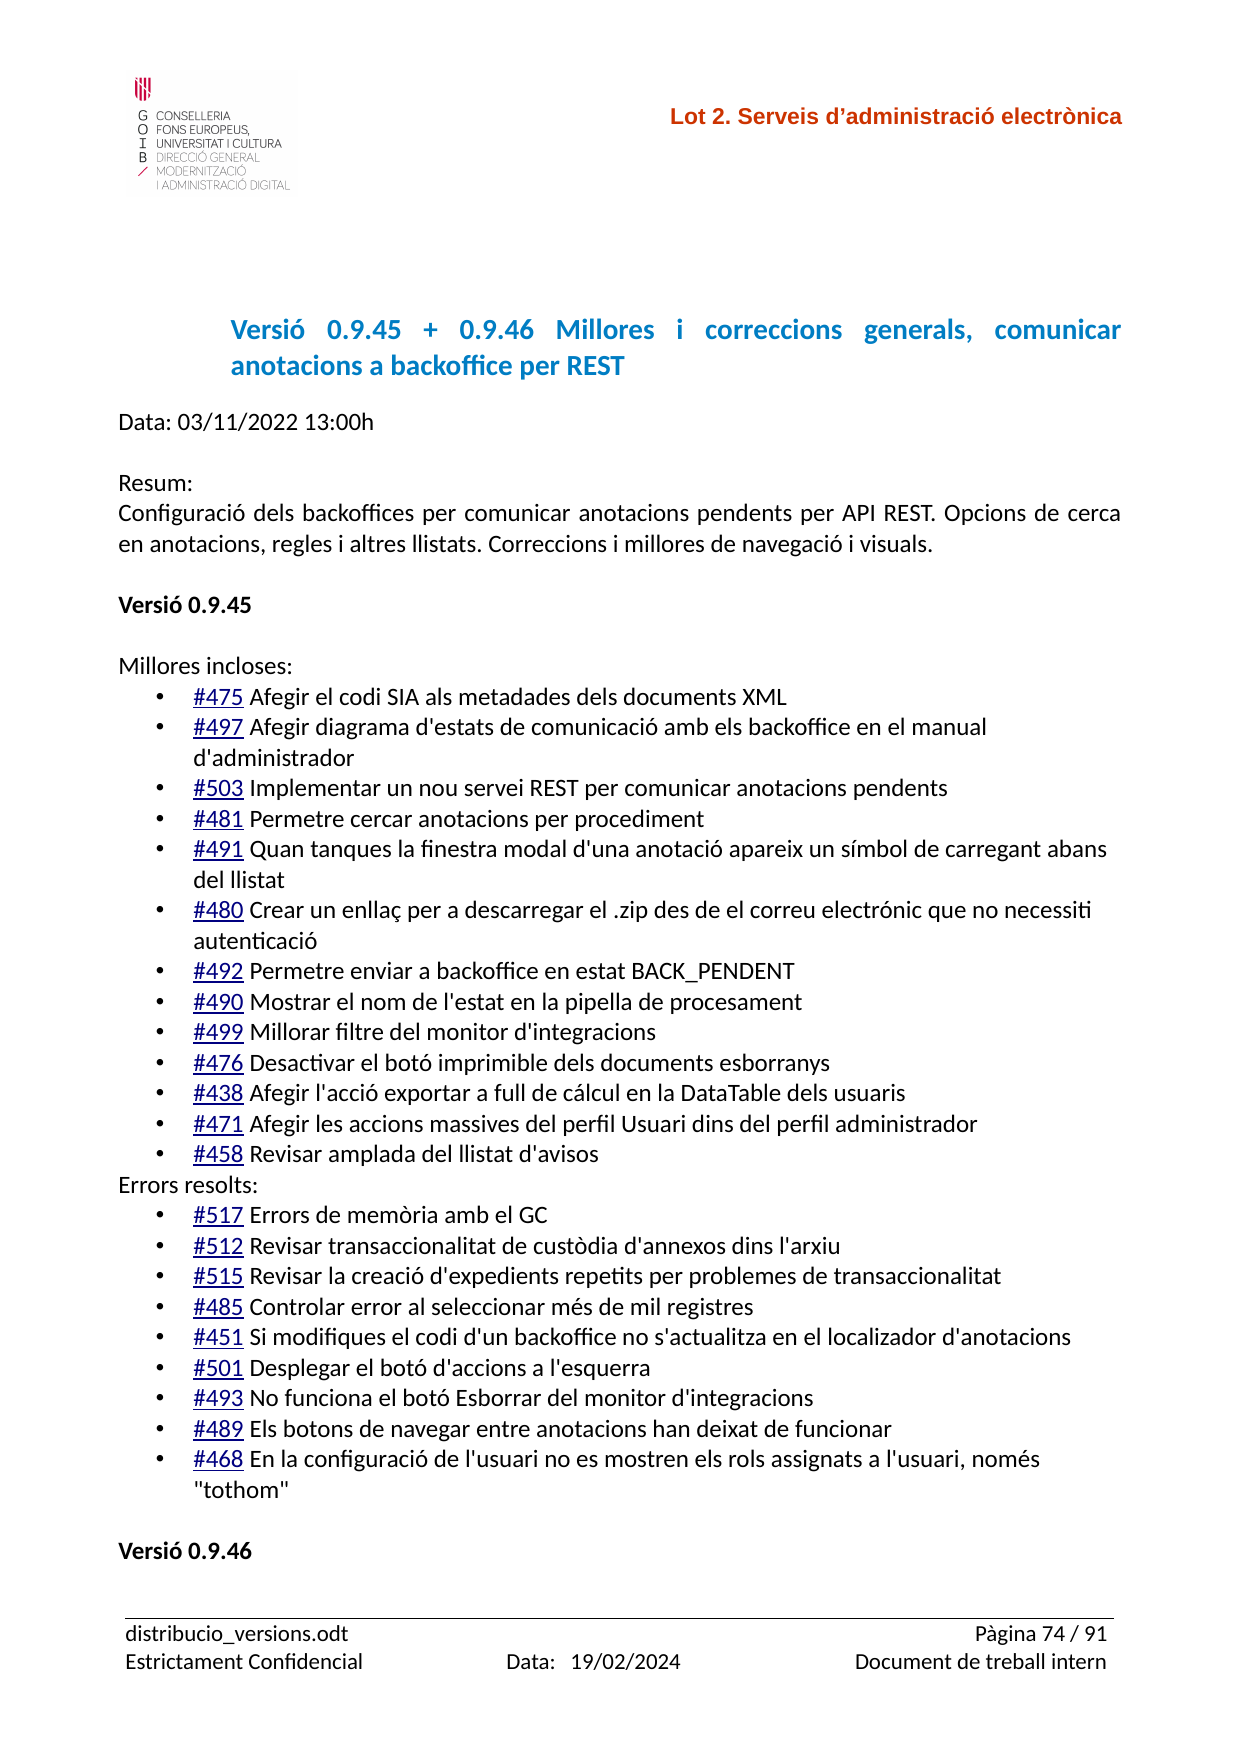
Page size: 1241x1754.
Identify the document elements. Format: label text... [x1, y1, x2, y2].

text Errors resolts: [118, 1169, 1122, 1199]
list #501 Desplegar el botó d'accions a l'esquerra [156, 1352, 1122, 1383]
list #491 Quan tanques la finestra modal d'una anotació apareix un símbol de carregant abans del llistat [156, 833, 1122, 894]
list #485 Controlar error al seleccionar més de mil registres [156, 1291, 1122, 1322]
list #458 Revisar amplada del llistat d'avisos [156, 1138, 1122, 1169]
list #512 Revisar transaccionalitat de custòdia d'annexos dins l'arxiu [156, 1230, 1122, 1261]
list #475 Afegir el codi SIA als metadades dels documents XML [156, 681, 1122, 711]
text Resum: [118, 467, 1122, 497]
list #497 Afegir diagrama d'estats de comunicació amb els backoffice en el manual d'administrador [156, 711, 1122, 772]
list #489 Els botons de navegar entre anotacions han deixat de funcionar [156, 1413, 1122, 1444]
list #476 Desactivar el botó imprimible dels documents esborranys [156, 1047, 1122, 1077]
list #492 Permetre enviar a backoffice en estat BACK_PENDENT [156, 955, 1122, 986]
list #499 Millorar filtre del monitor d'integracions [156, 1016, 1122, 1047]
text Configuració dels backoffices per comunicar anotacions pendents per API REST. Opcions de cerca en anotacions, regles i altres llistats. Correccions i millores de navegació i visuals. [118, 497, 1122, 558]
text Millores incloses: [118, 650, 1122, 681]
text Versió 0.9.45 [118, 589, 1122, 619]
list #471 Afegir les accions massives del perfil Usuari dins del perfil administrador [156, 1108, 1122, 1138]
list #468 En la configuració de l'usuari no es mostren els rols assignats a l'usuari, només "tothom" [156, 1444, 1122, 1505]
list #480 Crear un enllaç per a descarregar el .zip des de el correu electrónic que no necessiti autenticació [156, 894, 1122, 955]
list #451 Si modifiques el codi d'un backoffice no s'actualitza en el localizador d'anotacions [156, 1322, 1122, 1352]
list #503 Implementar un nou servei REST per comunicar anotacions pendents [156, 772, 1122, 803]
picture [126, 70, 299, 197]
text Versió 0.9.46 [118, 1535, 1122, 1566]
list #438 Afegir l'acció exportar a full de cálcul en la DataTable dels usuaris [156, 1077, 1122, 1108]
list #490 Mostrar el nom de l'estat en la pipella de procesament [156, 986, 1122, 1016]
list #517 Errors de memòria amb el GC [156, 1199, 1122, 1230]
text Data: 03/11/2022 13:00h [118, 406, 1122, 436]
list #481 Permetre cercar anotacions per procediment [156, 803, 1122, 833]
list #493 No funciona el botó Esborrar del monitor d'integracions [156, 1383, 1122, 1413]
subtitle Versió 0.9.45 + 0.9.46 Millores i correccions generals, comunicar anotacions a backoffice per REST [153, 311, 1122, 382]
list #515 Revisar la creació d'expedients repetits per problemes de transaccionalitat [156, 1261, 1122, 1291]
